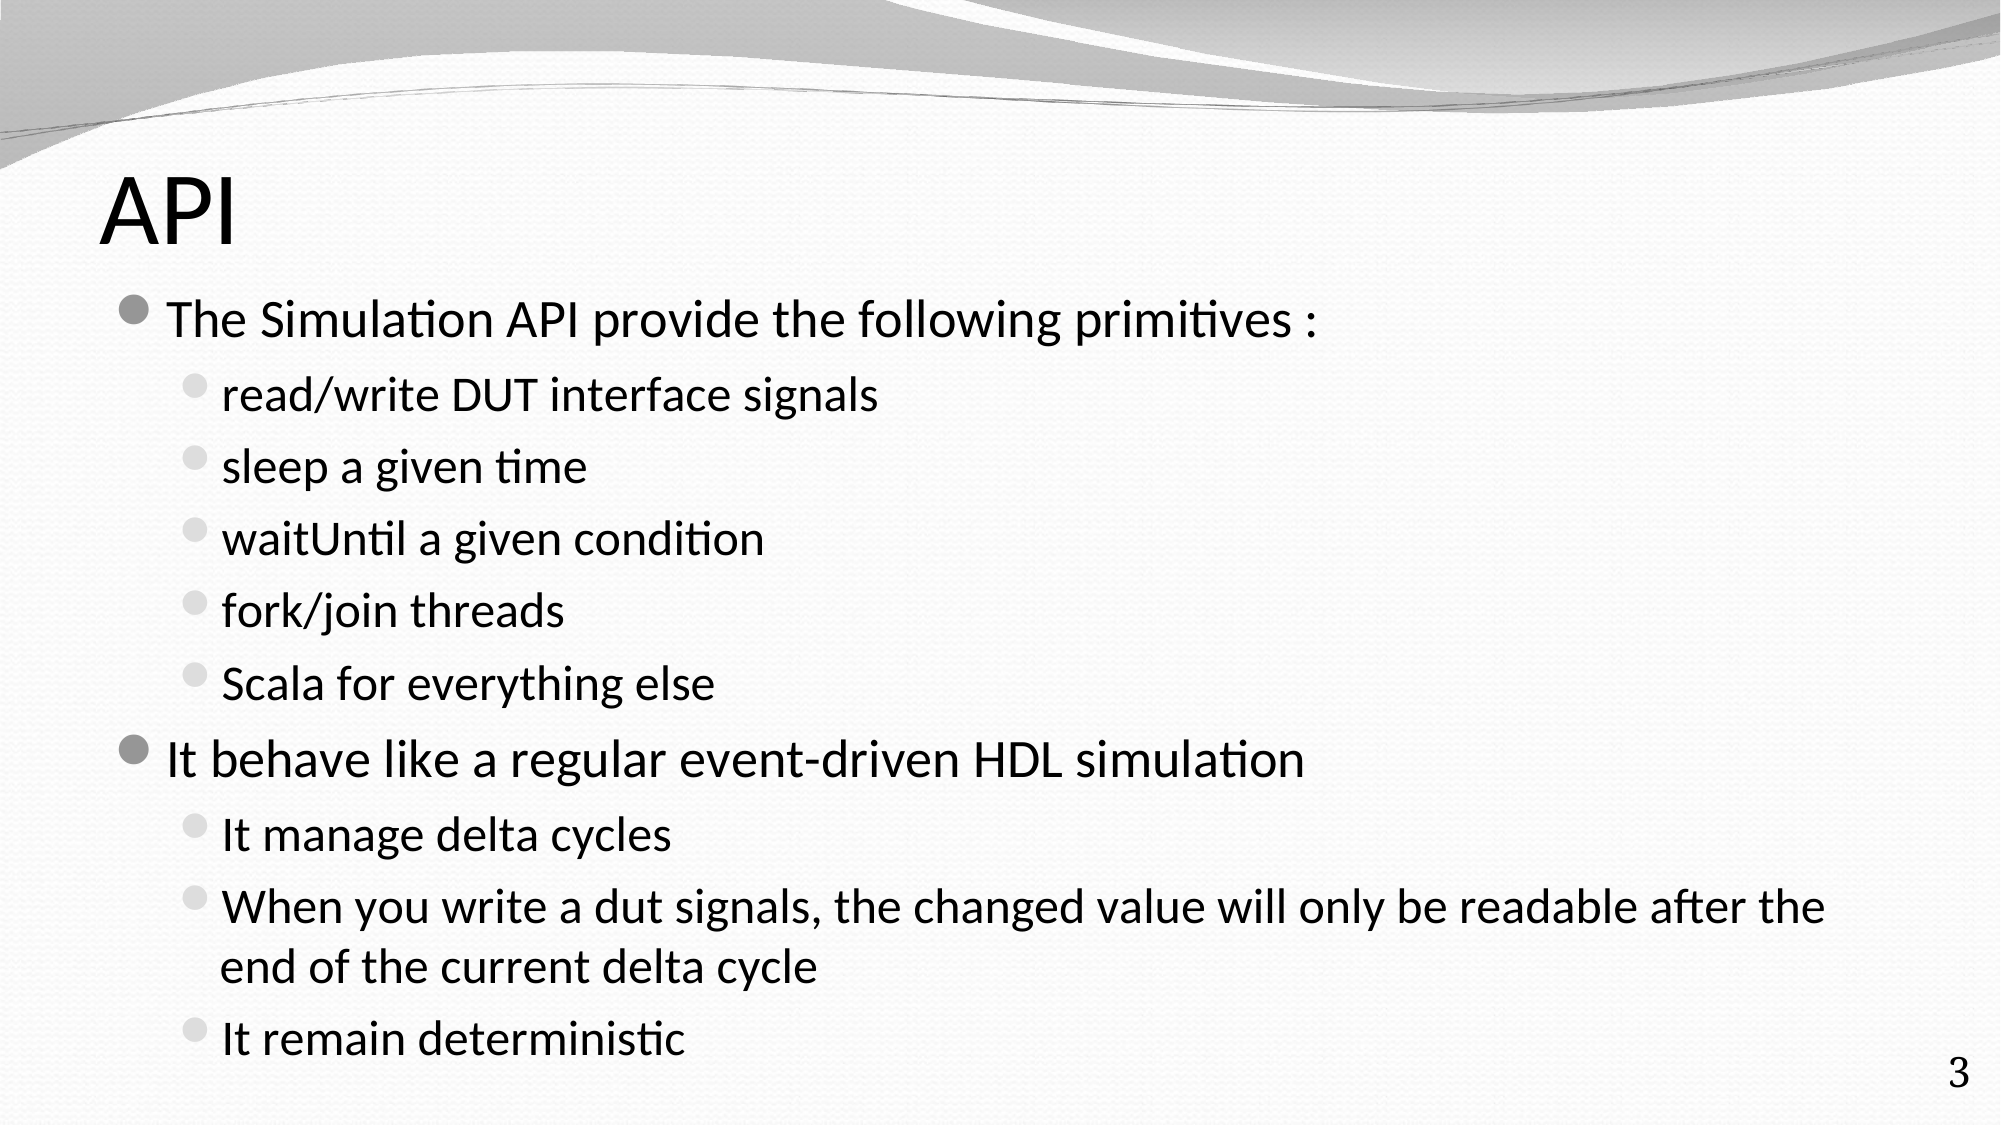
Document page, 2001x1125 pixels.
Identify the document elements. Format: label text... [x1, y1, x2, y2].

picture [0, 0, 2001, 1125]
text_box [1804, 1042, 1971, 1103]
title API [99, 77, 1901, 266]
list The Simulation API provide the following primitives : read/write DUT interface signals sleep a given time waitUntil a given condition fork/join threads Scala for everything else It behave like a regular event-driven HDL simulation It manage delta cycles When you write a dut signals, the changed value will only be readable after the end of the current delta cycle It remain deterministic [99, 275, 1901, 997]
